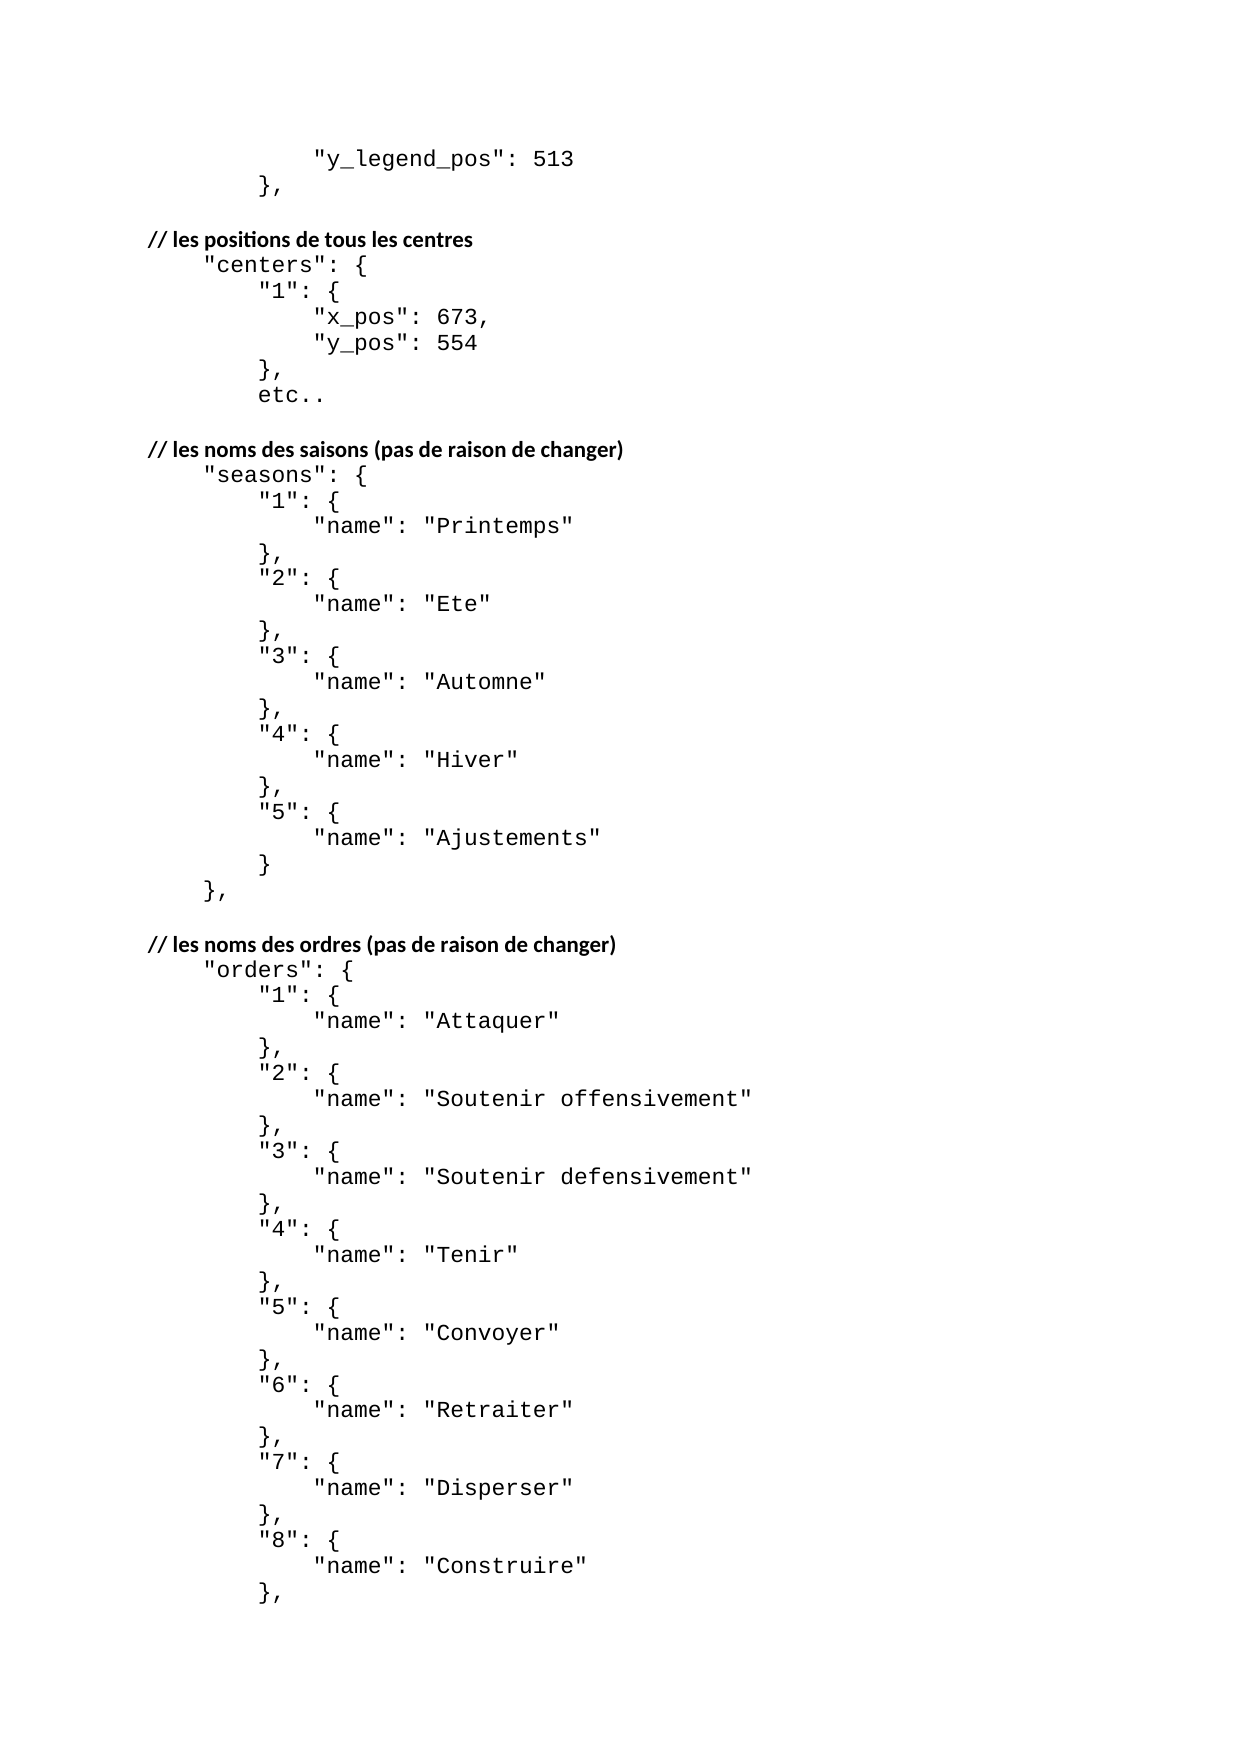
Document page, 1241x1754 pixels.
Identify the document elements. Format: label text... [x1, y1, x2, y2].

text "y_pos": 554 [148, 331, 1093, 357]
text }, [148, 1425, 1093, 1451]
text "2": { [148, 1062, 1093, 1088]
text "1": { [148, 489, 1093, 515]
text "name": "Convoyer" [148, 1321, 1093, 1347]
text } [148, 852, 1093, 878]
text "centers": { [148, 253, 1093, 279]
text "name": "Ajustements" [148, 826, 1093, 852]
text "name": "Construire" [148, 1554, 1093, 1580]
text "4": { [148, 722, 1093, 748]
text "5": { [148, 800, 1093, 826]
text }, [148, 1580, 1093, 1606]
text "name": "Soutenir defensivement" [148, 1165, 1093, 1191]
text }, [148, 1269, 1093, 1295]
text "5": { [148, 1295, 1093, 1321]
text }, [148, 1113, 1093, 1139]
text "7": { [148, 1451, 1093, 1477]
text // les noms des ordres (pas de raison de changer) [148, 930, 1093, 958]
text // les positions de tous les centres [148, 225, 1093, 253]
text }, [148, 173, 1093, 199]
text }, [148, 541, 1093, 567]
text "name": "Printemps" [148, 515, 1093, 541]
text "4": { [148, 1217, 1093, 1243]
text "6": { [148, 1373, 1093, 1399]
text "name": "Soutenir offensivement" [148, 1088, 1093, 1113]
text "1": { [148, 984, 1093, 1010]
text }, [148, 1191, 1093, 1217]
text }, [148, 878, 1093, 904]
text }, [148, 357, 1093, 383]
text "name": "Ete" [148, 593, 1093, 619]
text etc.. [148, 383, 1093, 409]
text "1": { [148, 279, 1093, 305]
text "x_pos": 673, [148, 305, 1093, 331]
text "seasons": { [148, 463, 1093, 489]
text "name": "Disperser" [148, 1477, 1093, 1503]
text "3": { [148, 644, 1093, 671]
text }, [148, 619, 1093, 644]
text }, [148, 1347, 1093, 1373]
text }, [148, 1036, 1093, 1062]
text "2": { [148, 567, 1093, 593]
text "y_legend_pos": 513 [148, 148, 1093, 173]
text "name": "Retraiter" [148, 1399, 1093, 1425]
text }, [148, 1503, 1093, 1528]
text }, [148, 774, 1093, 800]
text }, [148, 696, 1093, 722]
text "8": { [148, 1528, 1093, 1554]
text "name": "Tenir" [148, 1243, 1093, 1269]
text "orders": { [148, 958, 1093, 984]
text "name": "Attaquer" [148, 1010, 1093, 1036]
text "3": { [148, 1139, 1093, 1165]
text // les noms des saisons (pas de raison de changer) [148, 435, 1093, 463]
text "name": "Hiver" [148, 748, 1093, 774]
text "name": "Automne" [148, 671, 1093, 696]
